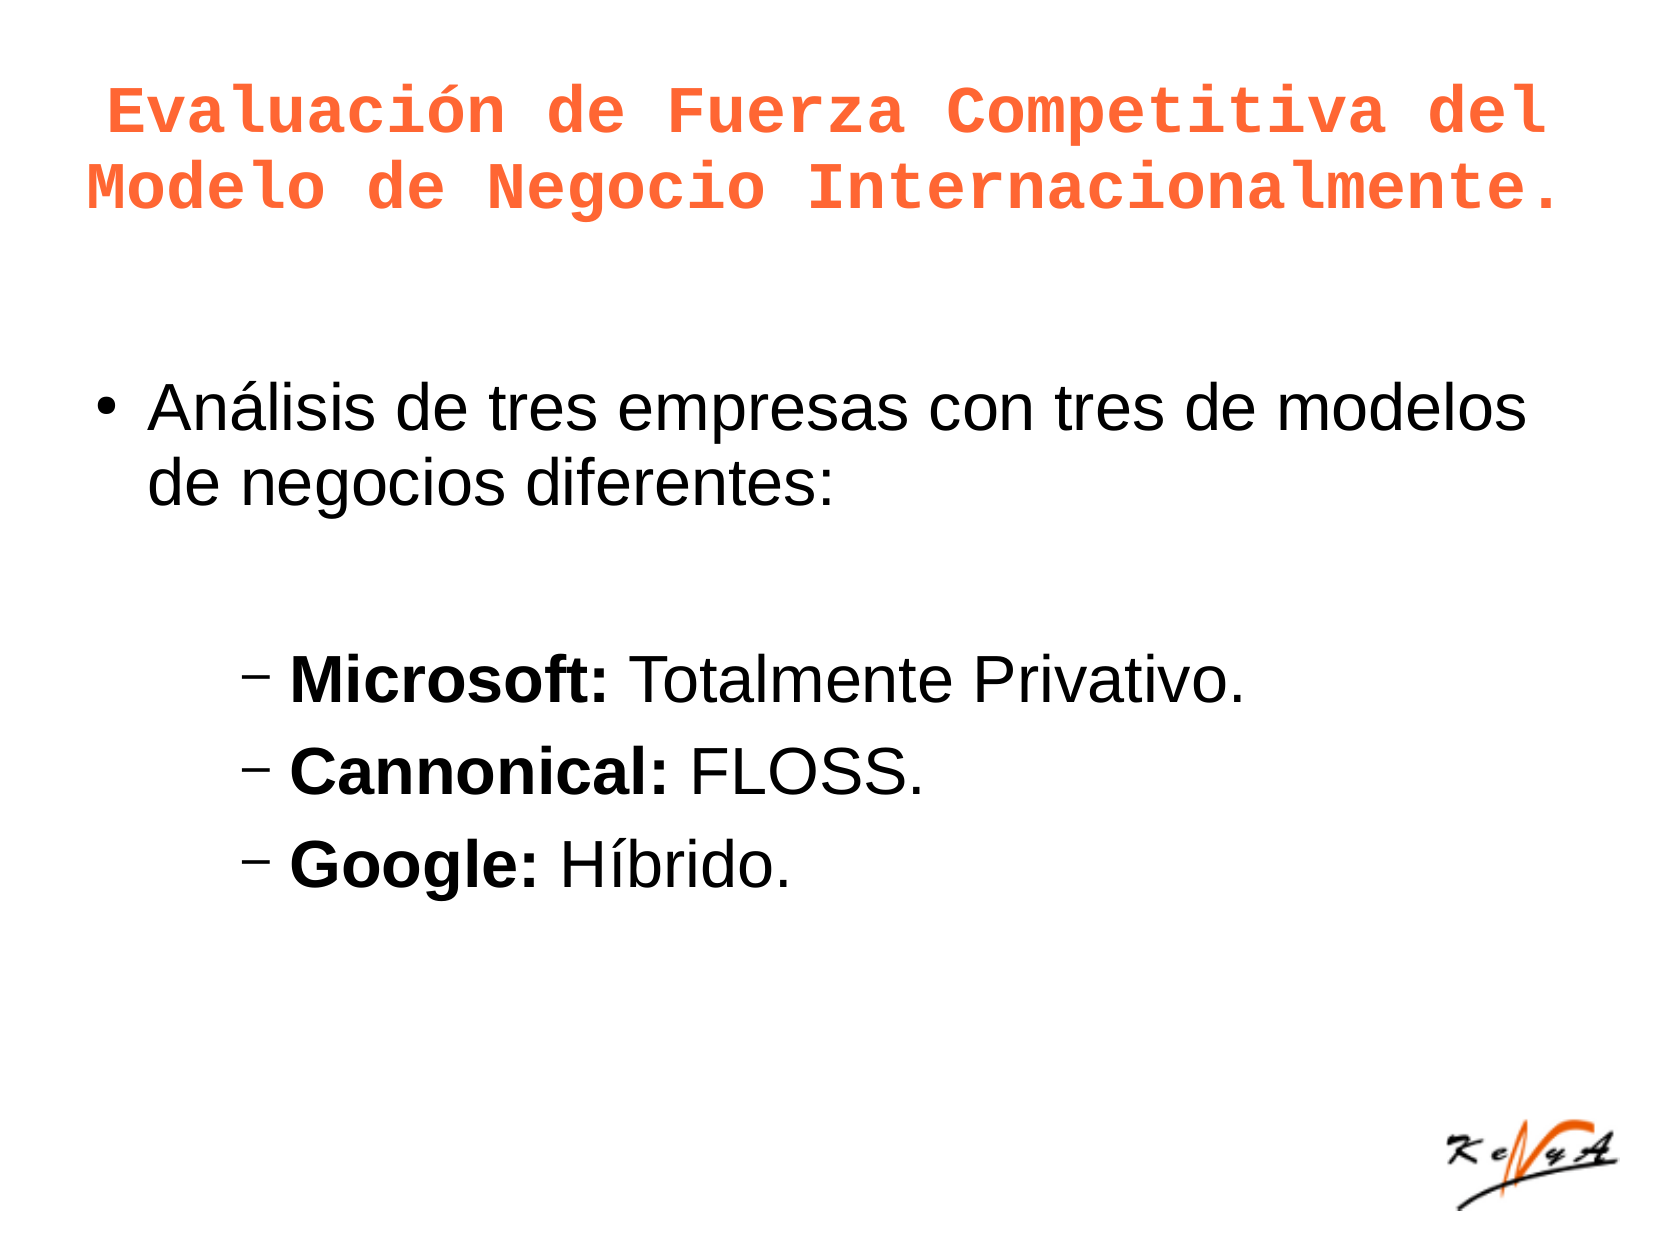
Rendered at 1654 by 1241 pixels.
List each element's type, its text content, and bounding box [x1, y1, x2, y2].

list Análisis de tres empresas con tres de modelos de negocios diferentes: Microsoft: Totalmente Privativo. Cannonical: FLOSS. Google: Híbrido. [76, 265, 1565, 1070]
picture [1446, 1118, 1620, 1211]
title Evaluación de Fuerza Competitiva del Modelo de Negocio Internacionalmente. [82, 49, 1571, 257]
